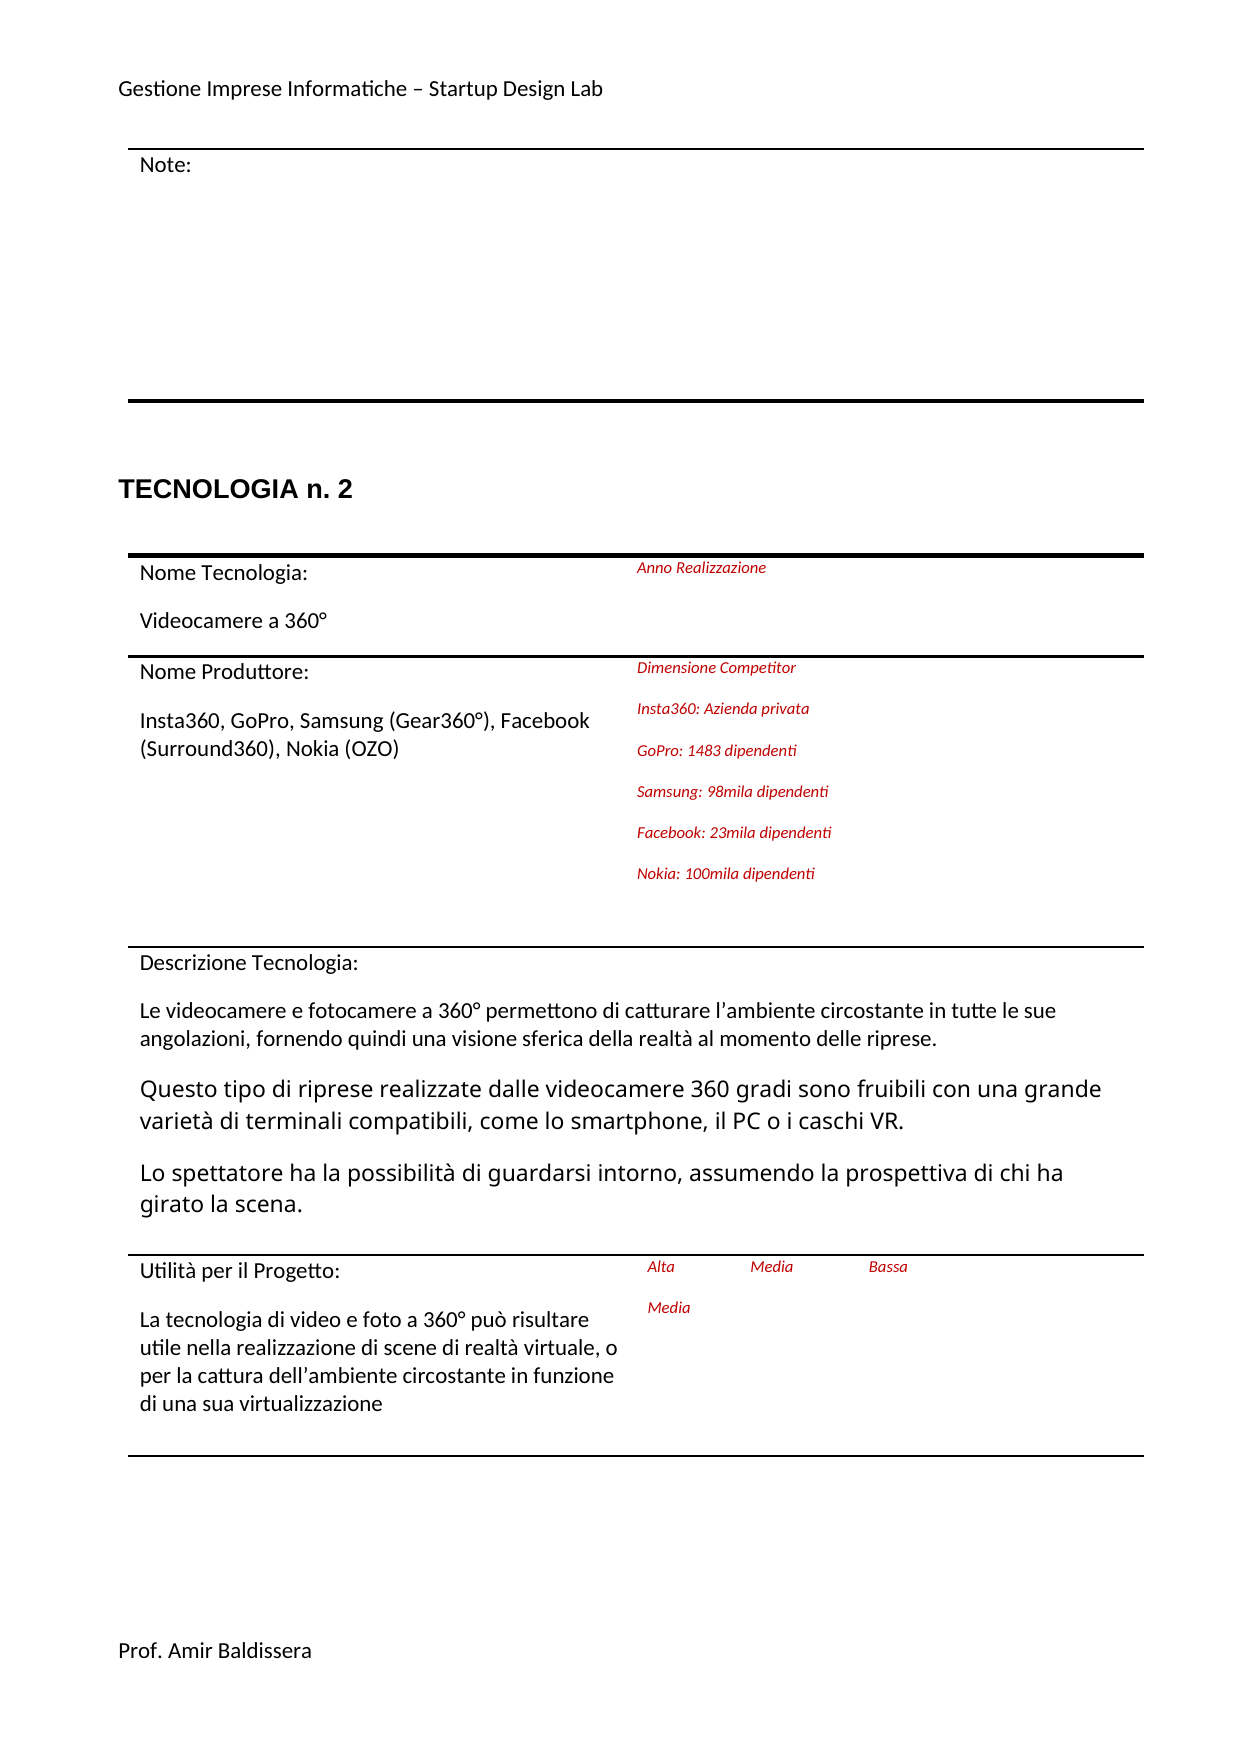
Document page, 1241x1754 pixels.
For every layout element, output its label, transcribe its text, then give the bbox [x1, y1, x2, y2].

table_header Nome Tecnologia: Videocamere a 360° [128, 558, 626, 655]
table_cell Alta Media Bassa Media [636, 1256, 1144, 1454]
table_cell Dimensione Competitor Insta360: Azienda privata GoPro: 1483 dipendenti Samsung: 98mila dipendenti Facebook: 23mila dipendenti Nokia: 100mila dipendenti [626, 658, 1144, 946]
table_cell Utilità per il Progetto: La tecnologia di video e foto a 360° può risultare utile nella realizzazione di scene di realtà virtuale, o per la cattura dell’ambiente circostante in funzione di una sua virtualizzazione [128, 1256, 636, 1454]
table_cell Nome Produttore: Insta360, GoPro, Samsung (Gear360°), Facebook (Surround360), Nokia (OZO) [128, 658, 626, 946]
subtitle TECNOLOGIA n. 2 [118, 473, 1122, 504]
table_cell Descrizione Tecnologia: Le videocamere e fotocamere a 360° permettono di catturare l’ambiente circostante in tutte le sue angolazioni, fornendo quindi una visione sferica della realtà al momento delle riprese. Questo tipo di riprese realizzate dalle videocamere 360 gradi sono fruibili con una grande varietà di terminali compatibili, come lo smartphone, il PC o i caschi VR. Lo spettatore ha la possibilità di guardarsi intorno, assumendo la prospettiva di chi ha girato la scena. [128, 948, 1144, 1254]
table_cell Note: [128, 150, 1144, 398]
table_header Anno Realizzazione [626, 558, 1144, 655]
